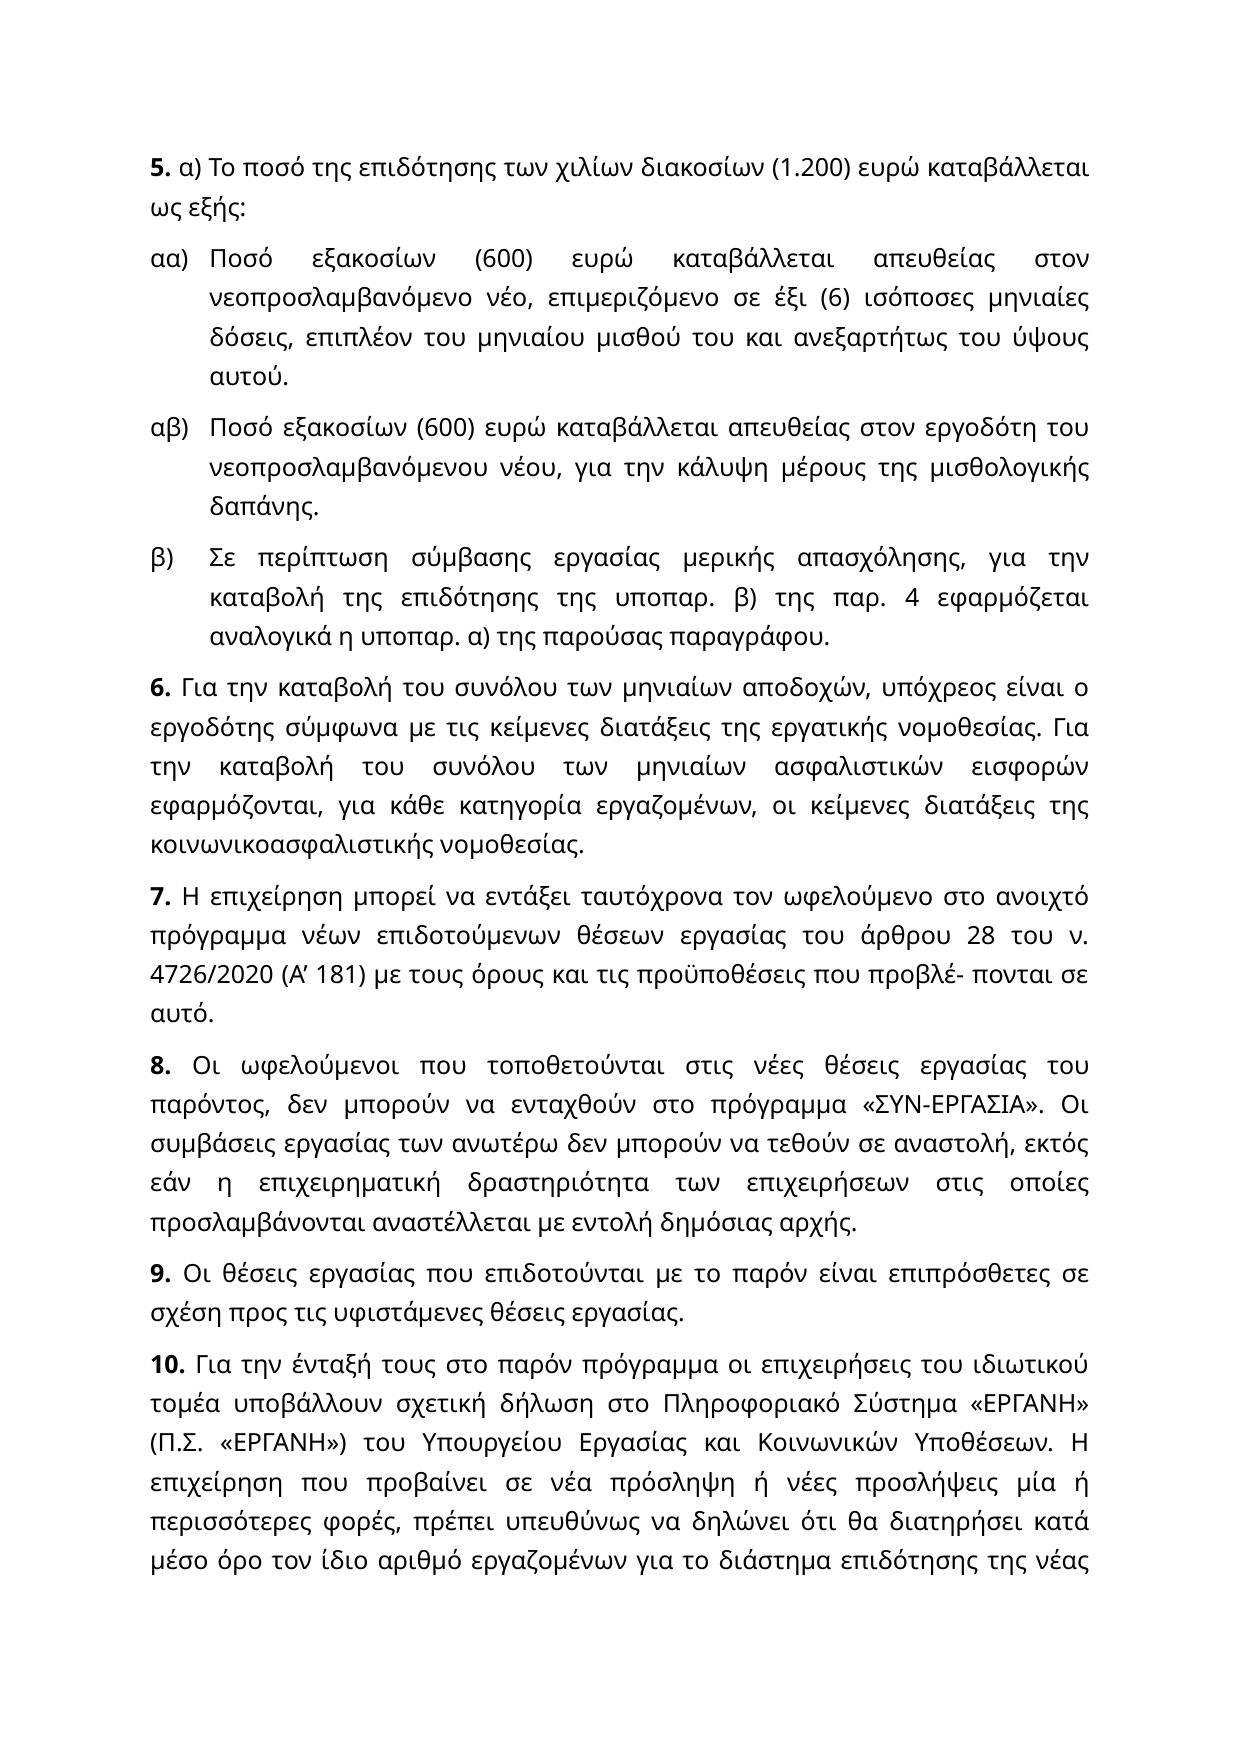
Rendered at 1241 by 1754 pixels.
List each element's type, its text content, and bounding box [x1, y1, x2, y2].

list αβ) Ποσό εξακοσίων (600) ευρώ καταβάλλεται απευθείας στον εργοδότη του νεοπροσλαμβανόμενου νέου, για την κάλυψη μέρους της μισθολογικής δαπάνης. [150, 410, 1090, 522]
text 6. Για την καταβολή του συνόλου των μηνιαίων αποδοχών, υπόχρεος είναι ο εργοδότης σύμφωνα με τις κείμενες διατάξεις της εργατικής νομοθεσίας. Για την καταβολή του συνόλου των μηνιαίων ασφαλιστικών εισφορών εφαρμόζονται, για κάθε κατηγορία εργαζομένων, οι κείμενες διατάξεις της κοινωνικοασφαλιστικής νομοθεσίας. [150, 670, 1090, 861]
text 8. Οι ωφελούμενοι που τοποθετούνται στις νέες θέσεις εργασίας του παρόντος, δεν μπορούν να ενταχθούν στο πρόγραμμα «ΣΥΝ-ΕΡΓΑΣΙΑ». Οι συμβάσεις εργασίας των ανωτέρω δεν μπορούν να τεθούν σε αναστολή, εκτός εάν η επιχειρηματική δραστηριότητα των επιχειρήσεων στις οποίες προσλαμβάνονται αναστέλλεται με εντολή δημόσιας αρχής. [150, 1047, 1090, 1238]
text 5. α) Το ποσό της επιδότησης των χιλίων διακοσίων (1.200) ευρώ καταβάλλεται ως εξής: [150, 150, 1090, 223]
text 7. Η επιχείρηση μπορεί να εντάξει ταυτόχρονα τον ωφελούμενο στο ανοιχτό πρόγραμμα νέων επιδοτούμενων θέσεων εργασίας του άρθρου 28 του ν. 4726/2020 (Α’ 181) με τους όρους και τις προϋποθέσεις που προβλέ- πονται σε αυτό. [150, 878, 1090, 1030]
text 10. Για την ένταξή τους στο παρόν πρόγραμμα οι επιχειρήσεις του ιδιωτικού τομέα υποβάλλουν σχετική δήλωση στο Πληροφοριακό Σύστημα «ΕΡΓΑΝΗ» (Π.Σ. «ΕΡΓΑΝΗ») του Υπουργείου Εργασίας και Κοινωνικών Υποθέσεων. Η επιχείρηση που προβαίνει σε νέα πρόσληψη ή νέες προσλήψεις μία ή περισσότερες φορές, πρέπει υπευθύνως να δηλώνει ότι θα διατηρήσει κατά μέσο όρο τον ίδιο αριθμό εργαζομένων για το διάστημα επιδότησης της νέας [150, 1347, 1090, 1577]
list αα) Ποσό εξακοσίων (600) ευρώ καταβάλλεται απευθείας στον νεοπροσλαμβανόμενο νέο, επιμεριζόμενο σε έξι (6) ισόποσες μηνιαίες δόσεις, επιπλέον του μηνιαίου μισθού του και ανεξαρτήτως του ύψους αυτού. [150, 241, 1090, 392]
list β) Σε περίπτωση σύμβασης εργασίας μερικής απασχόλησης, για την καταβολή της επιδότησης της υποπαρ. β) της παρ. 4 εφαρμόζεται αναλογικά η υποπαρ. α) της παρούσας παραγράφου. [150, 540, 1090, 652]
text 9. Οι θέσεις εργασίας που επιδοτούνται με το παρόν είναι επιπρόσθετες σε σχέση προς τις υφιστάμενες θέσεις εργασίας. [150, 1256, 1090, 1329]
